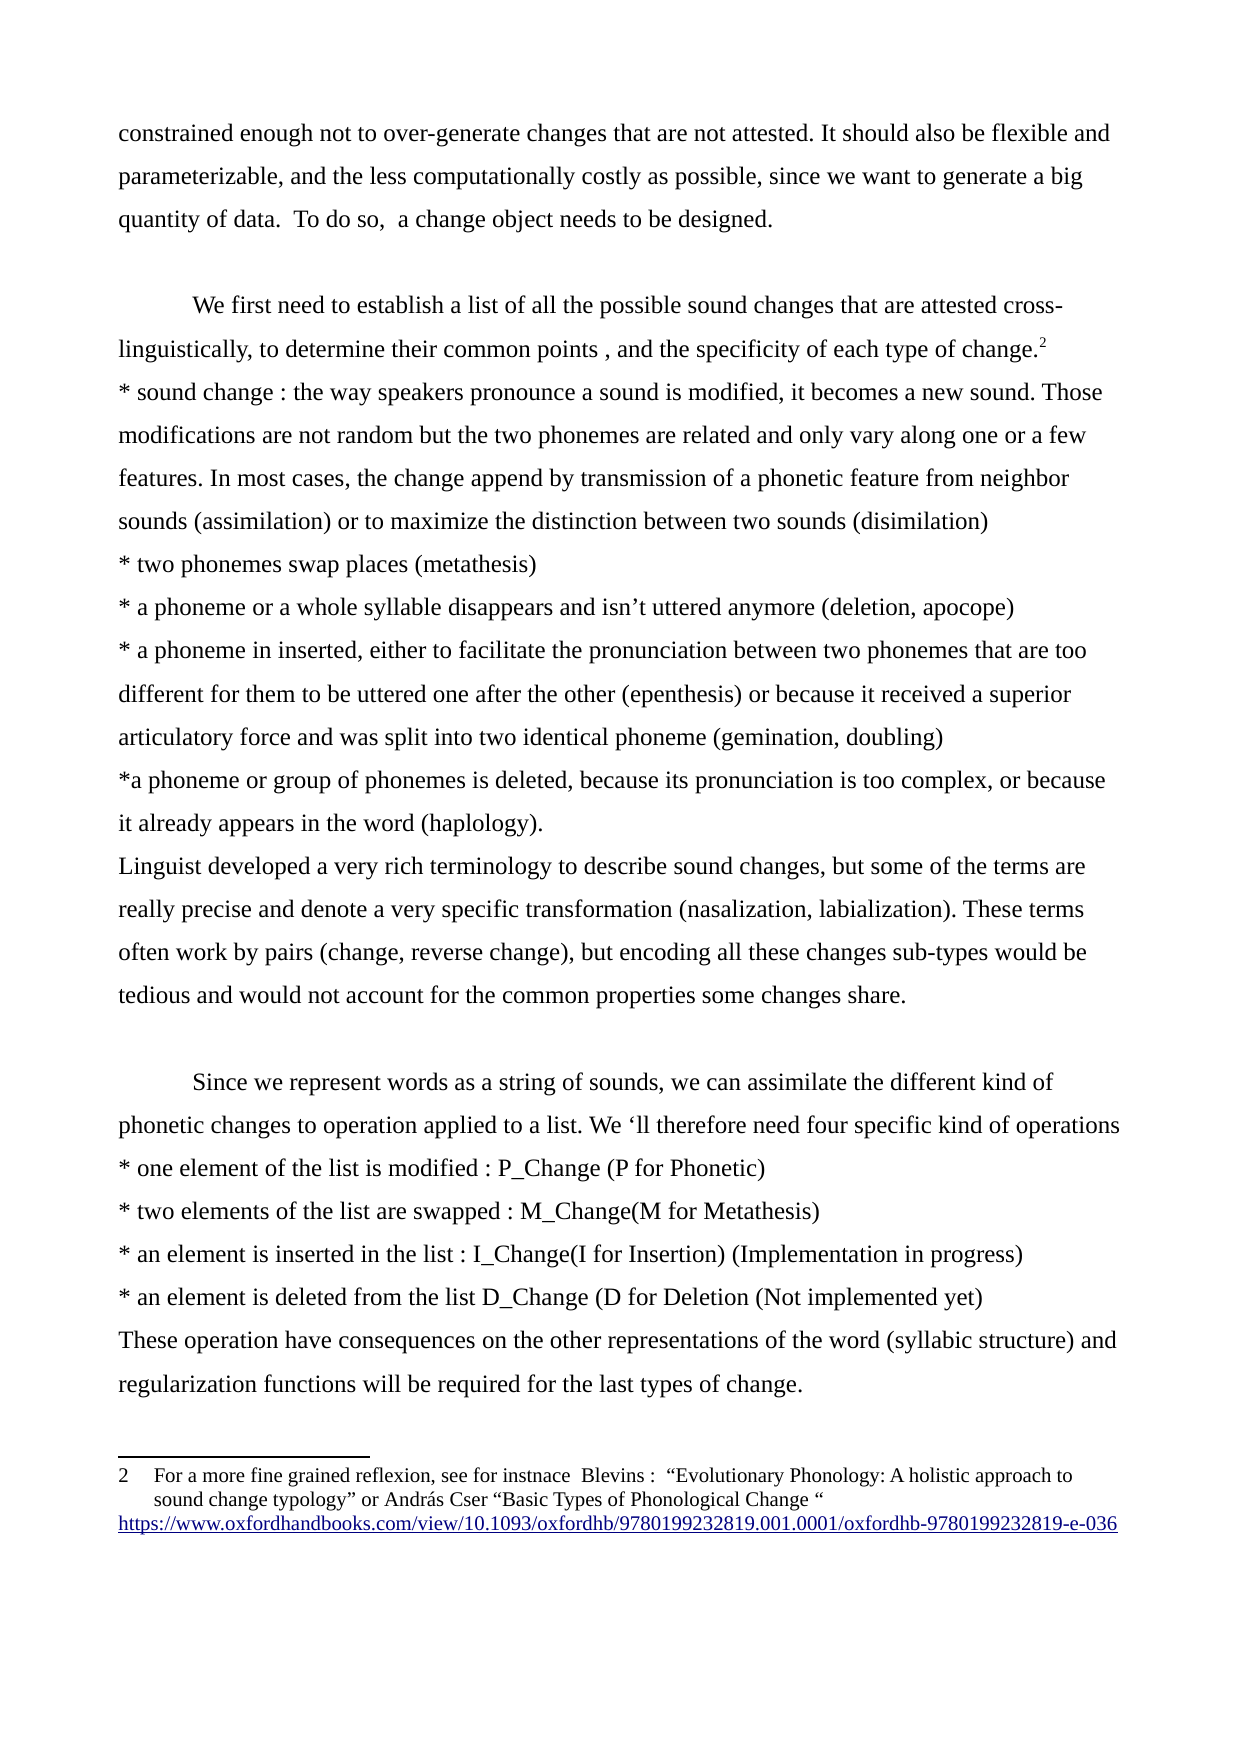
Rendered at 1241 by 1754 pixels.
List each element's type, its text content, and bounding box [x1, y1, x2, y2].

text * two phonemes swap places (metathesis) [118, 549, 1122, 578]
text * a phoneme in inserted, either to facilitate the pronunciation between two phonemes that are too different for them to be uttered one after the other (epenthesis) or because it received a superior articulatory force and was split into two identical phoneme (gemination, doubling) [118, 636, 1122, 751]
text Linguist developed a very rich terminology to describe sound changes, but some of the terms are really precise and denote a very specific transformation (nasalization, labialization). These terms often work by pairs (change, reverse change), but encoding all these changes sub-types would be tedious and would not account for the common properties some changes share. [118, 851, 1122, 1009]
text * two elements of the list are swapped : M_Change(M for Metathesis) [118, 1196, 1122, 1225]
text * an element is inserted in the list : I_Change(I for Insertion) (Implementation in progress) [118, 1239, 1122, 1268]
text * sound change : the way speakers pronounce a sound is modified, it becomes a new sound. Those modifications are not random but the two phonemes are related and only vary along one or a few features. In most cases, the change append by transmission of a phonetic feature from neighbor sounds (assimilation) or to maximize the distinction between two sounds (disimilation) [118, 377, 1122, 535]
text https://www.oxfordhandbooks.com/view/10.1093/oxfordhb/9780199232819.001.0001/oxfordhb-9780199232819-e-036 [118, 1511, 1122, 1535]
text constrained enough not to over-generate changes that are not attested. It should also be flexible and parameterizable, and the less computationally costly as possible, since we want to generate a big quantity of data. To do so, a change object needs to be designed. [118, 118, 1122, 233]
text * an element is deleted from the list D_Change (D for Deletion (Not implemented yet) [118, 1282, 1122, 1311]
text For a more fine grained reflexion, see for instnace Blevins : “Evolutionary Phonology: A holistic approach to sound change typology” or András Cser “Basic Types of Phonological Change “ [118, 1463, 1122, 1511]
text *a phoneme or group of phonemes is deleted, because its pronunciation is too complex, or because it already appears in the word (haplology). [118, 765, 1122, 837]
text We first need to establish a list of all the possible sound changes that are attested cross-linguistically, to determine their common points , and the specificity of each type of change. [118, 291, 1122, 362]
text These operation have consequences on the other representations of the word (syllabic structure) and regularization functions will be required for the last types of change. [118, 1326, 1122, 1397]
text Since we represent words as a string of sounds, we can assimilate the different kind of phonetic changes to operation applied to a list. We ‘ll therefore need four specific kind of operations * one element of the list is modified : P_Change (P for Phonetic) [118, 1067, 1122, 1182]
text * a phoneme or a whole syllable disappears and isn’t uttered anymore (deletion, apocope) [118, 592, 1122, 621]
